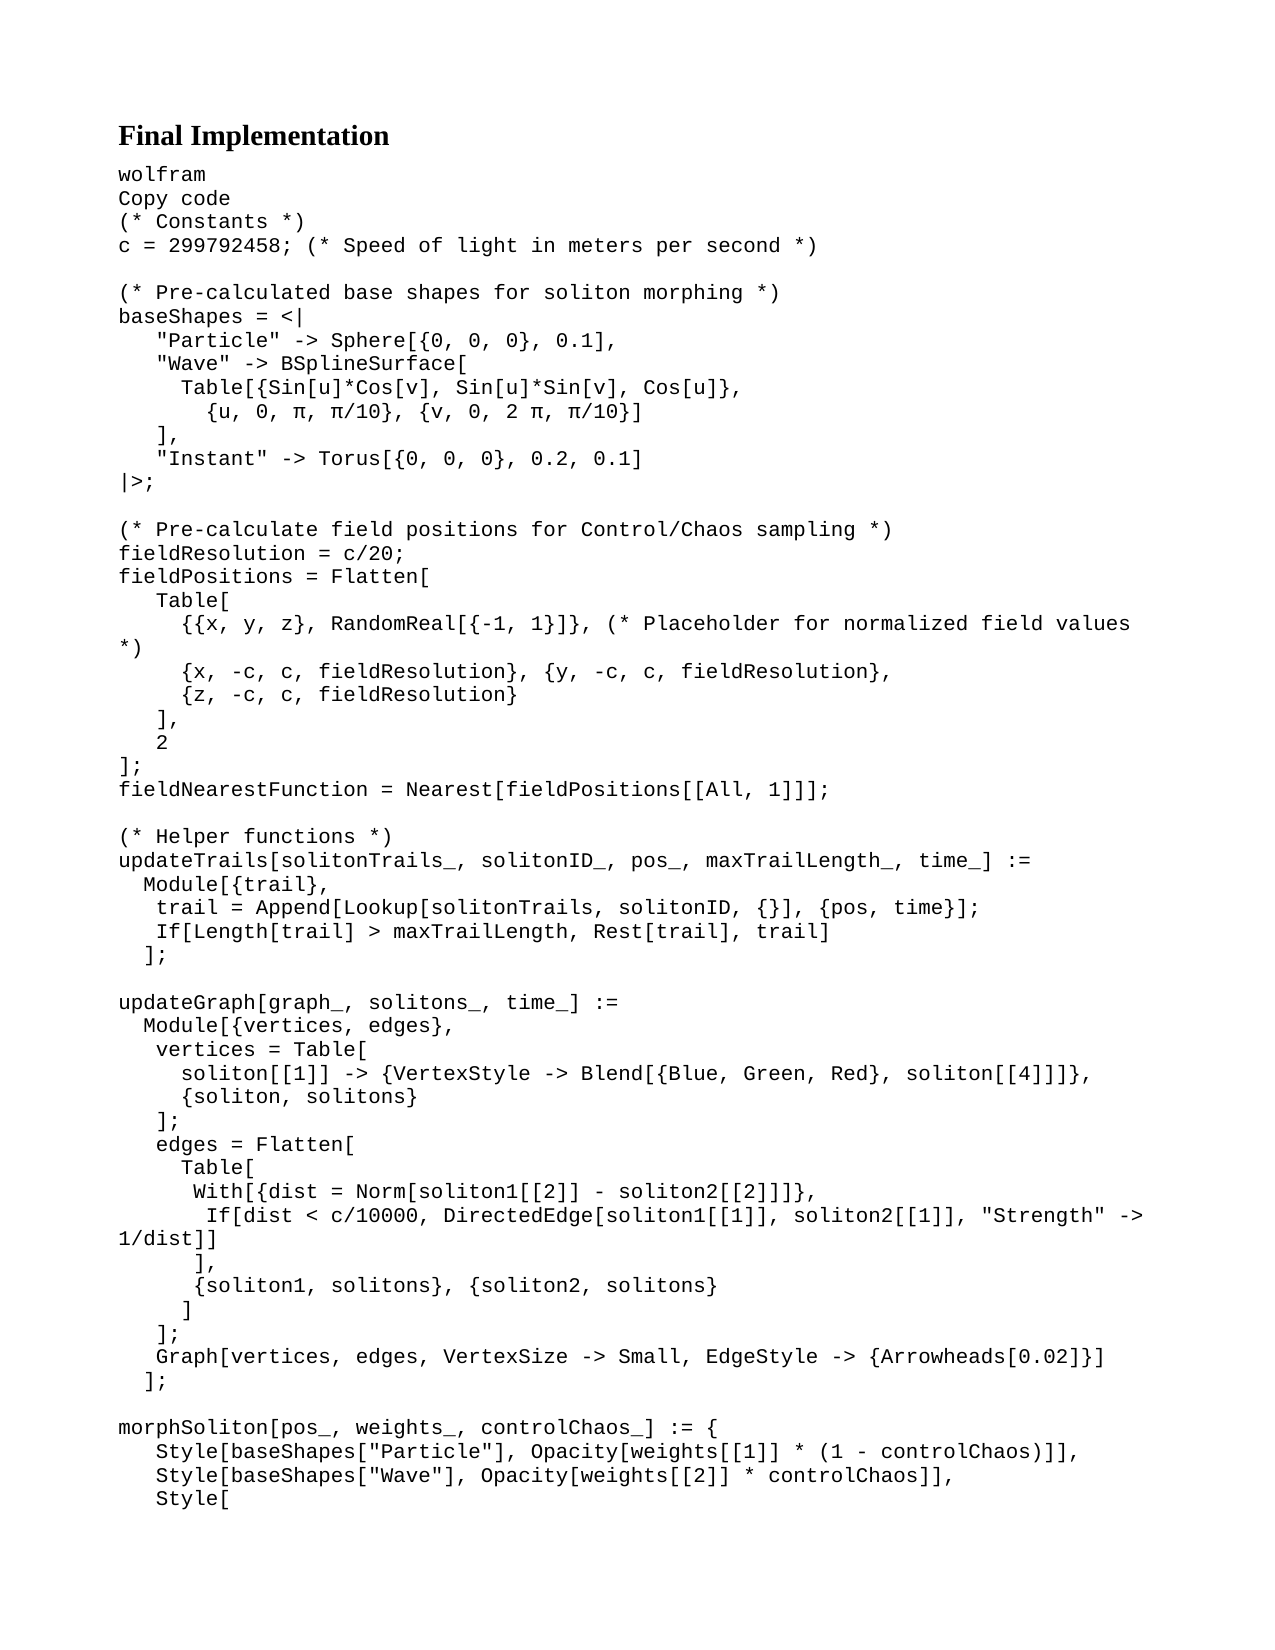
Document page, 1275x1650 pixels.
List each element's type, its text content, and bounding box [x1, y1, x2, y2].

text {x, -c, c, fieldResolution}, {y, -c, c, fieldResolution}, [118, 661, 1157, 684]
text If[dist < c/10000, DirectedEdge[soliton1[[1]], soliton2[[1]], "Strength" -> 1/dist]] [118, 1204, 1157, 1252]
text {u, 0, π, π/10}, {v, 0, 2 π, π/10}] [118, 401, 1157, 424]
text c = 299792458; (* Speed of light in meters per second *) [118, 235, 1157, 259]
text "Instant" -> Torus[{0, 0, 0}, 0.2, 0.1] [118, 448, 1157, 472]
text Copy code [118, 188, 1157, 211]
text Table[ [118, 590, 1157, 613]
text Style[baseShapes["Particle"], Opacity[weights[[1]] * (1 - controlChaos)]], [118, 1441, 1157, 1465]
text (* Constants *) [118, 211, 1157, 235]
text ]; [118, 1110, 1157, 1134]
text ]; [118, 1323, 1157, 1346]
subtitle Final Implementation [118, 118, 1157, 152]
text ], [118, 708, 1157, 732]
text updateGraph[graph_, solitons_, time_] := [118, 992, 1157, 1015]
text vertices = Table[ [118, 1039, 1157, 1063]
text {z, -c, c, fieldResolution} [118, 684, 1157, 708]
text wolfram [118, 164, 1157, 188]
text Module[{vertices, edges}, [118, 1015, 1157, 1039]
text edges = Flatten[ [118, 1134, 1157, 1157]
text |>; [118, 472, 1157, 495]
text soliton[[1]] -> {VertexStyle -> Blend[{Blue, Green, Red}, soliton[[4]]]}, [118, 1063, 1157, 1086]
text {soliton, solitons} [118, 1086, 1157, 1110]
text ]; [118, 755, 1157, 779]
text ]; [118, 944, 1157, 968]
text {soliton1, solitons}, {soliton2, solitons} [118, 1276, 1157, 1299]
text (* Helper functions *) [118, 826, 1157, 850]
text Table[{Sin[u]*Cos[v], Sin[u]*Sin[v], Cos[u]}, [118, 377, 1157, 401]
text baseShapes = <| [118, 306, 1157, 330]
text ]; [118, 1370, 1157, 1394]
text morphSoliton[pos_, weights_, controlChaos_] := { [118, 1417, 1157, 1441]
text ] [118, 1299, 1157, 1323]
text (* Pre-calculate field positions for Control/Chaos sampling *) [118, 519, 1157, 542]
text If[Length[trail] > maxTrailLength, Rest[trail], trail] [118, 921, 1157, 944]
text "Wave" -> BSplineSurface[ [118, 353, 1157, 377]
text (* Pre-calculated base shapes for soliton morphing *) [118, 282, 1157, 306]
text trail = Append[Lookup[solitonTrails, solitonID, {}], {pos, time}]; [118, 897, 1157, 921]
text fieldNearestFunction = Nearest[fieldPositions[[All, 1]]]; [118, 779, 1157, 803]
text {{x, y, z}, RandomReal[{-1, 1}]}, (* Placeholder for normalized field values *) [118, 613, 1157, 661]
text With[{dist = Norm[soliton1[[2]] - soliton2[[2]]]}, [118, 1181, 1157, 1204]
text fieldPositions = Flatten[ [118, 566, 1157, 590]
text Module[{trail}, [118, 873, 1157, 897]
text Table[ [118, 1157, 1157, 1181]
text Style[ [118, 1488, 1157, 1512]
text updateTrails[solitonTrails_, solitonID_, pos_, maxTrailLength_, time_] := [118, 850, 1157, 873]
text ], [118, 1252, 1157, 1276]
text 2 [118, 732, 1157, 755]
text fieldResolution = c/20; [118, 542, 1157, 566]
text ], [118, 424, 1157, 448]
text Style[baseShapes["Wave"], Opacity[weights[[2]] * controlChaos]], [118, 1465, 1157, 1488]
text "Particle" -> Sphere[{0, 0, 0}, 0.1], [118, 330, 1157, 353]
text Graph[vertices, edges, VertexSize -> Small, EdgeStyle -> {Arrowheads[0.02]}] [118, 1346, 1157, 1370]
